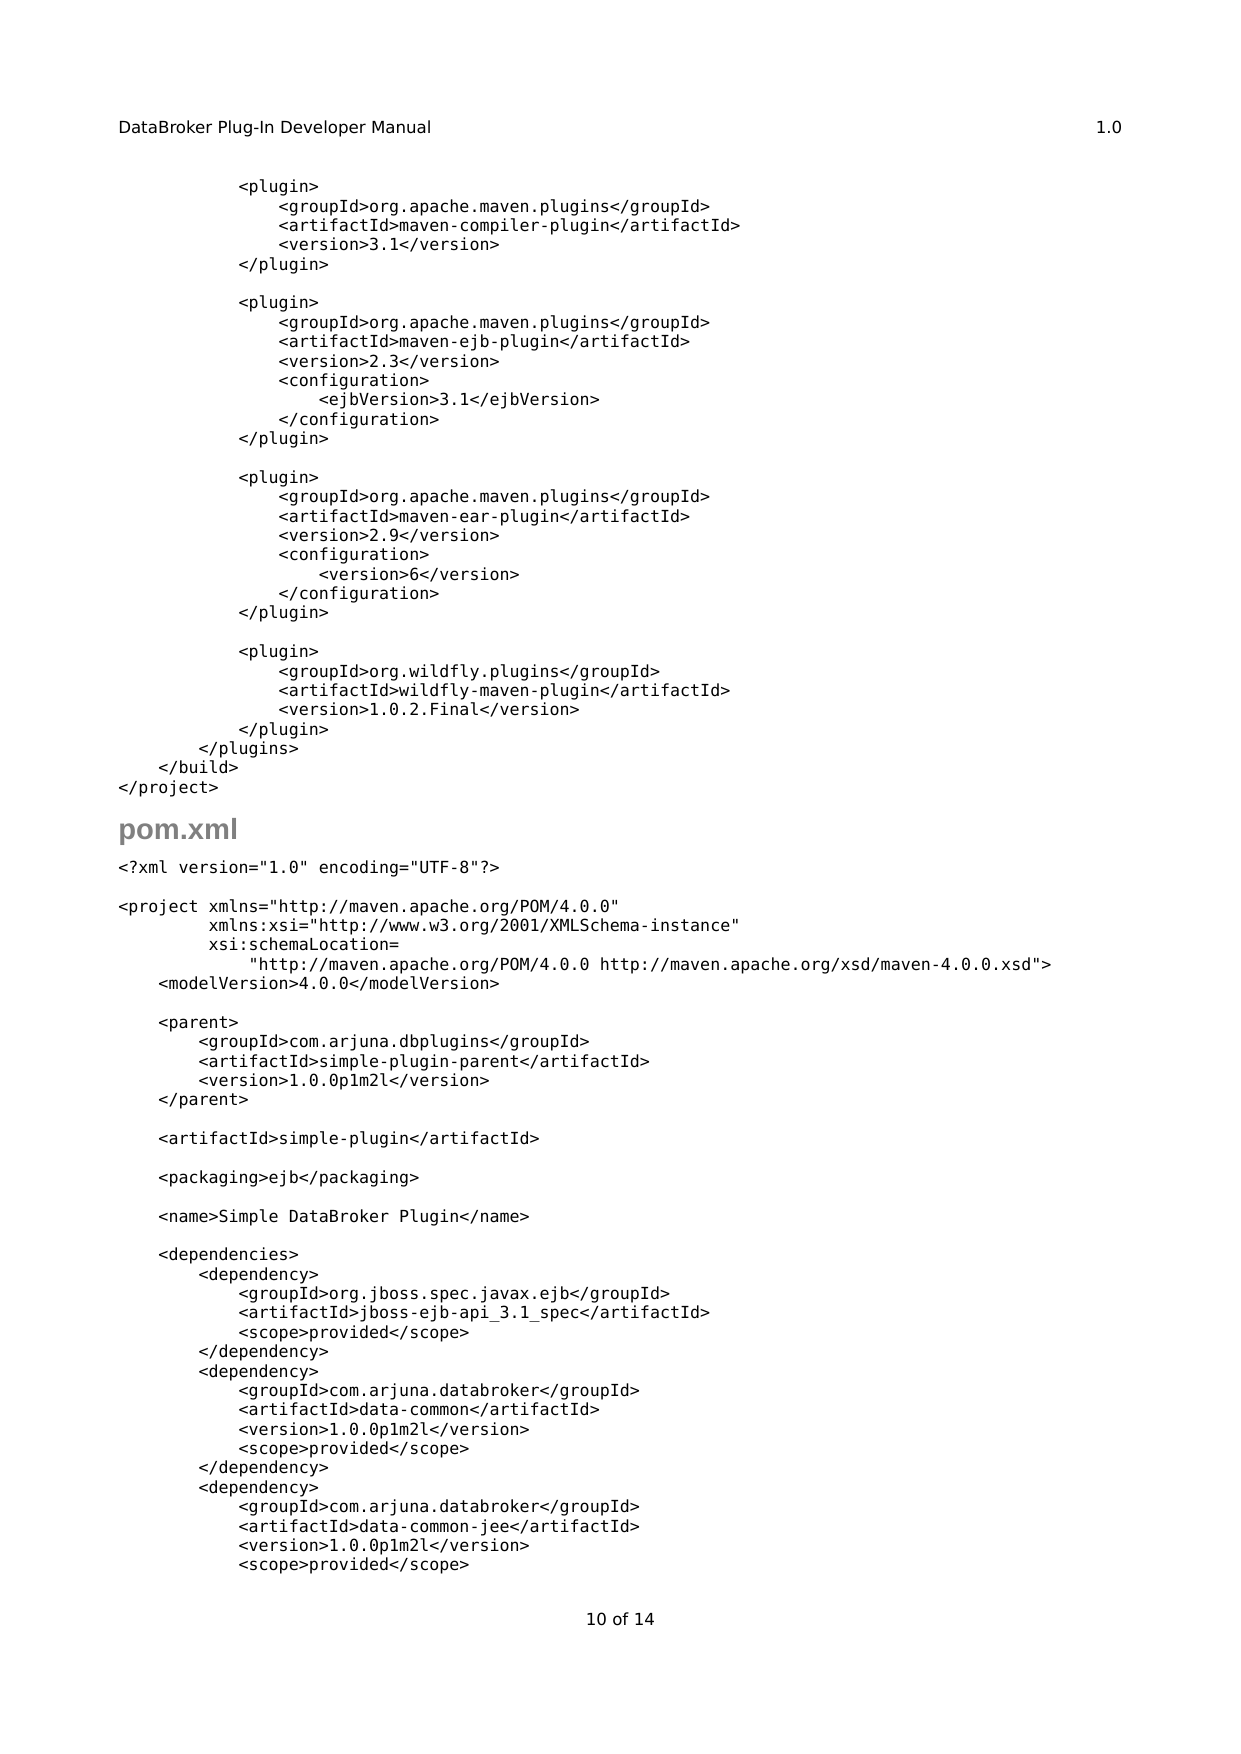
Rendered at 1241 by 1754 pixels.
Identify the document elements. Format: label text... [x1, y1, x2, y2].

text <plugin> <groupId>org.apache.maven.plugins</groupId> <artifactId>maven-compiler-plugin</artifactId> <version>3.1</version> </plugin> <plugin> <groupId>org.apache.maven.plugins</groupId> <artifactId>maven-ejb-plugin</artifactId> <version>2.3</version> <configuration> <ejbVersion>3.1</ejbVersion> </configuration> </plugin> <plugin> <groupId>org.apache.maven.plugins</groupId> <artifactId>maven-ear-plugin</artifactId> <version>2.9</version> <configuration> <version>6</version> </configuration> </plugin> <plugin> <groupId>org.wildfly.plugins</groupId> <artifactId>wildfly-maven-plugin</artifactId> <version>1.0.2.Final</version> </plugin> </plugins> </build> </project> [118, 177, 1122, 797]
subtitle pom.xml [118, 812, 1122, 845]
text <?xml version="1.0" encoding="UTF-8"?> <project xmlns="http://maven.apache.org/POM/4.0.0" xmlns:xsi="http://www.w3.org/2001/XMLSchema-instance" xsi:schemaLocation= "http://maven.apache.org/POM/4.0.0 http://maven.apache.org/xsd/maven-4.0.0.xsd"> <modelVersion>4.0.0</modelVersion> <parent> <groupId>com.arjuna.dbplugins</groupId> <artifactId>simple-plugin-parent</artifactId> <version>1.0.0p1m2l</version> </parent> <artifactId>simple-plugin</artifactId> <packaging>ejb</packaging> <name>Simple DataBroker Plugin</name> <dependencies> <dependency> <groupId>org.jboss.spec.javax.ejb</groupId> <artifactId>jboss-ejb-api_3.1_spec</artifactId> <scope>provided</scope> </dependency> <dependency> <groupId>com.arjuna.databroker</groupId> <artifactId>data-common</artifactId> <version>1.0.0p1m2l</version> <scope>provided</scope> </dependency> <dependency> <groupId>com.arjuna.databroker</groupId> <artifactId>data-common-jee</artifactId> <version>1.0.0p1m2l</version> <scope>provided</scope> [118, 858, 1122, 1574]
